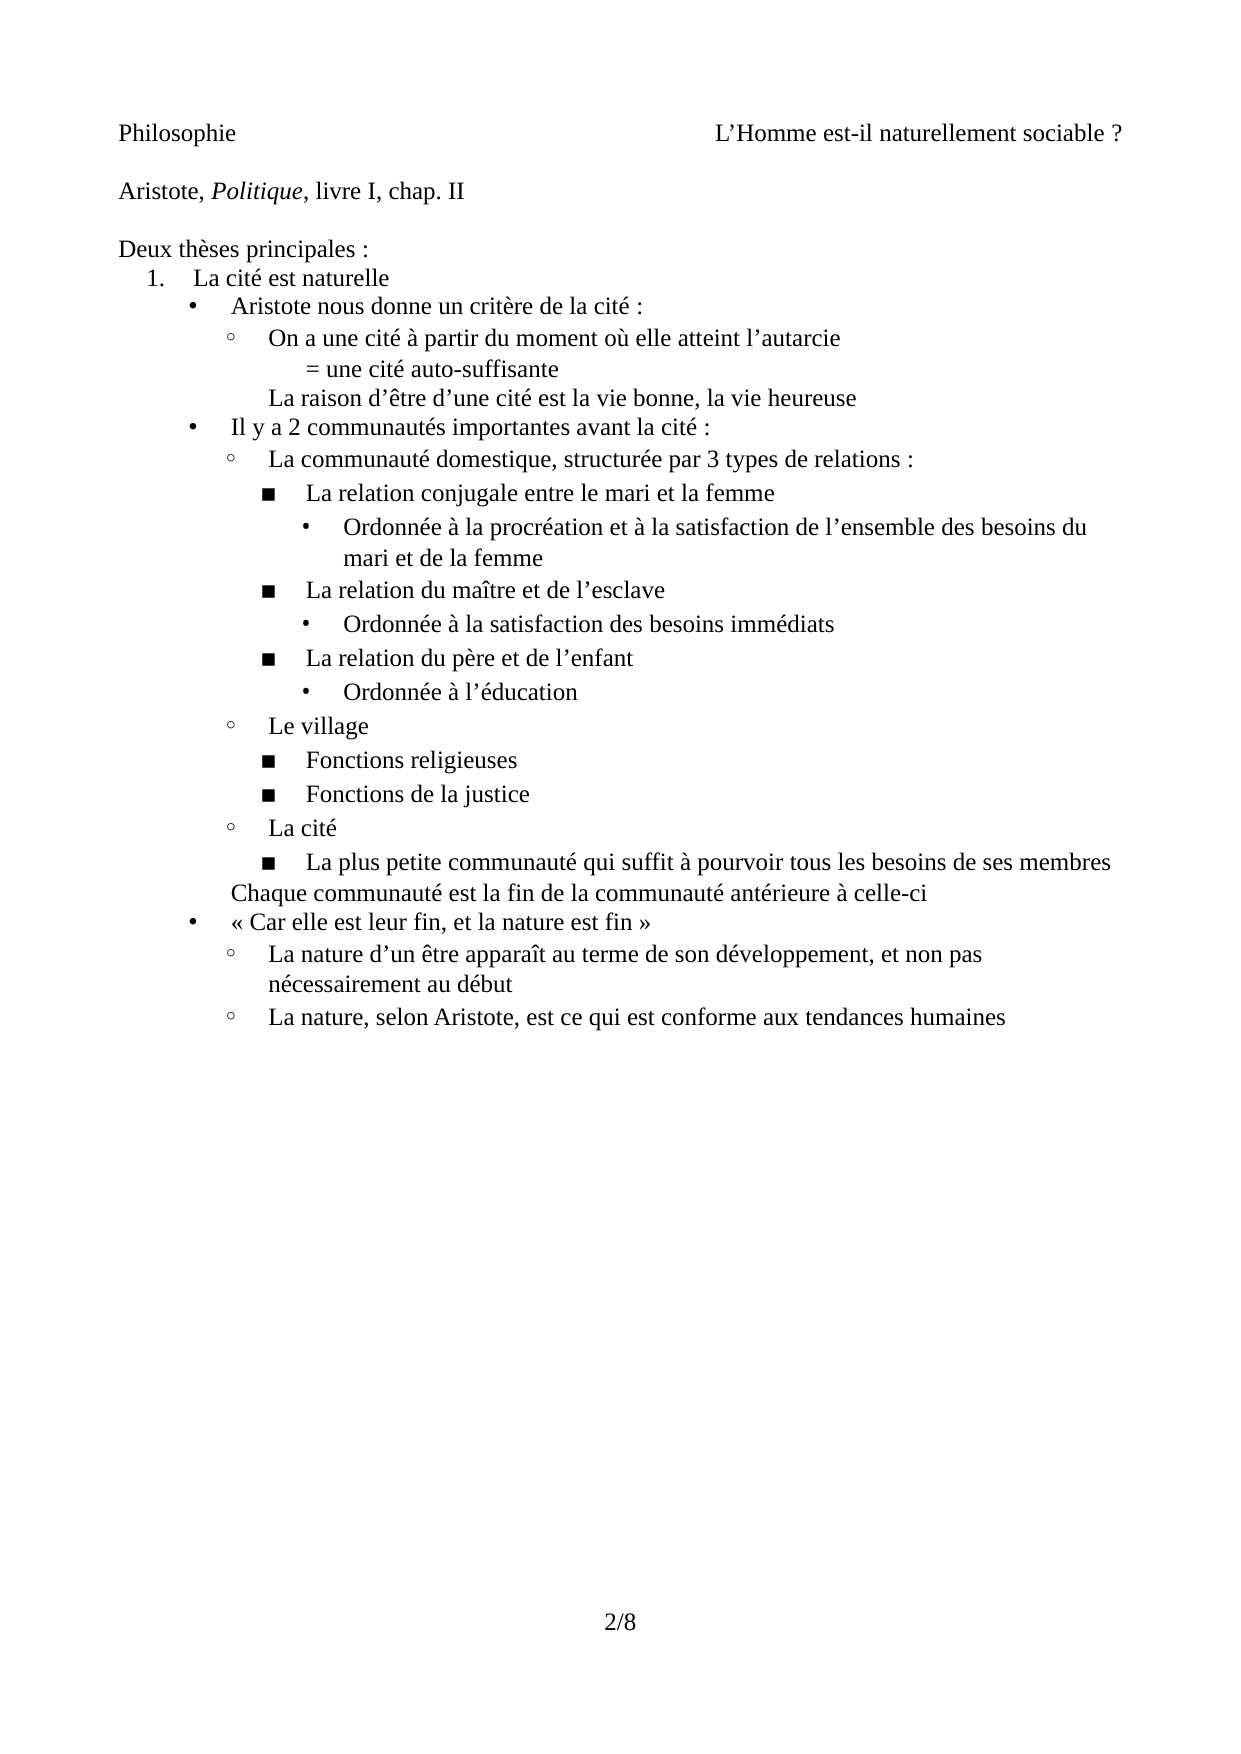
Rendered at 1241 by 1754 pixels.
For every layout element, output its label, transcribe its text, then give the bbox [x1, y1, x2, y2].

list La nature, selon Aristote, est ce qui est conforme aux tendances humaines [231, 998, 1122, 1032]
list Fonctions religieuses [268, 742, 1122, 776]
list La relation du père et de l’enfant [268, 639, 1122, 673]
text Deux thèses principales : [118, 234, 1122, 263]
list Ordonnée à la satisfaction des besoins immédiats [306, 605, 1122, 639]
list La communauté domestique, structurée par 3 types de relations : [231, 440, 1122, 474]
list Chaque communauté est la fin de la communauté antérieure à celle-ci [193, 878, 1122, 907]
list La relation conjugale entre le mari et la femme [268, 474, 1122, 508]
list Ordonnée à l’éducation [306, 673, 1122, 708]
list Aristote nous donne un critère de la cité : [193, 291, 1122, 320]
list Le village [231, 708, 1122, 742]
list = une cité auto-suffisante [268, 354, 1122, 383]
list « Car elle est leur fin, et la nature est fin » [193, 907, 1122, 935]
list La plus petite communauté qui suffit à pourvoir tous les besoins de ses membres [268, 844, 1122, 878]
list La cité est naturelle [156, 263, 1122, 291]
list La raison d’être d’une cité est la vie bonne, la vie heureuse [231, 383, 1122, 412]
list Fonctions de la justice [268, 776, 1122, 810]
list La nature d’un être apparaît au terme de son développement, et non pas nécessairement au début [231, 935, 1122, 998]
list La relation du maître et de l’esclave [268, 571, 1122, 605]
list La cité [231, 810, 1122, 844]
list On a une cité à partir du moment où elle atteint l’autarcie [231, 320, 1122, 354]
list Il y a 2 communautés importantes avant la cité : [193, 412, 1122, 440]
text Aristote, Politique, livre I, chap. II [118, 176, 1122, 205]
list Ordonnée à la procréation et à la satisfaction de l’ensemble des besoins du mari et de la femme [306, 508, 1122, 571]
